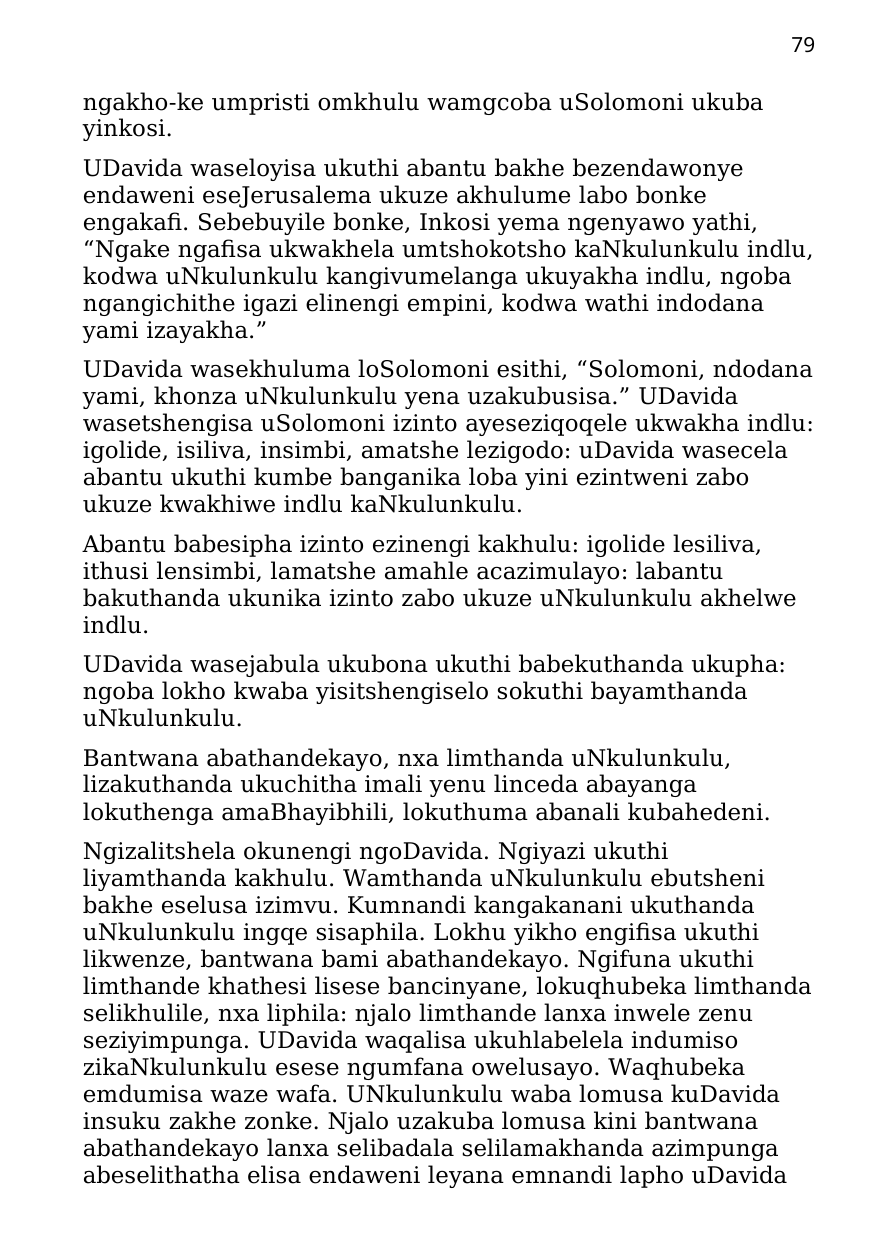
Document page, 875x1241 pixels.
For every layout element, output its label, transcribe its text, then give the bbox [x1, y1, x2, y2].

text Abantu babesipha izinto ezinengi kakhulu: igolide lesiliva, ithusi lensimbi, lamatshe amahle acazimulayo: labantu bakuthanda ukunika izinto zabo ukuze uNkulunkulu akhelwe indlu. [83, 531, 815, 638]
text UDavida wasekhuluma loSolomoni esithi, “Solomoni, ndodana yami, khonza uNkulunkulu yena uzakubusisa.” UDavida wasetshengisa uSolomoni izinto ayeseziqoqele ukwakha indlu: igolide, isiliva, insimbi, amatshe lezigodo: uDavida wasecela abantu ukuthi kumbe banganika loba yini ezintweni zabo ukuze kwakhiwe indlu kaNkulunkulu. [83, 356, 815, 518]
text ngakho-ke umpristi omkhulu wamgcoba uSolomoni ukuba yinkosi. [83, 88, 815, 142]
text UDavida wasejabula ukubona ukuthi babekuthanda ukupha: ngoba lokho kwaba yisitshengiselo sokuthi bayamthanda uNkulunkulu. [83, 651, 815, 732]
text Ngizalitshela okunengi ngoDavida. Ngiyazi ukuthi liyamthanda kakhulu. Wamthanda uNkulunkulu ebutsheni bakhe eselusa izimvu. Kumnandi kangakanani ukuthanda uNkulunkulu ingqe sisaphila. Lokhu yikho engifisa ukuthi likwenze, bantwana bami abathandekayo. Ngifuna ukuthi limthande khathesi lisese bancinyane, lokuqhubeka limthanda selikhulile, nxa liphila: njalo limthande lanxa inwele zenu seziyimpunga. UDavida waqalisa ukuhlabelela indumiso zikaNkulunkulu esese ngumfana owelusayo. Waqhubeka emdumisa waze wafa. UNkulunkulu waba lomusa kuDavida insuku zakhe zonke. Njalo uzakuba lomusa kini bantwana abathandekayo lanxa selibadala selilamakhanda azimpunga abeselithatha elisa endaweni leyana emnandi lapho uDavida [83, 838, 815, 1189]
text UDavida waseloyisa ukuthi abantu bakhe bezendawonye endaweni eseJerusalema ukuze akhulume labo bonke engakafi. Sebebuyile bonke, Inkosi yema ngenyawo yathi, “Ngake ngafisa ukwakhela umtshokotsho kaNkulunkulu indlu, kodwa uNkulunkulu kangivumelanga ukuyakha indlu, ngoba ngangichithe igazi elinengi empini, kodwa wathi indodana yami izayakha.” [83, 155, 815, 344]
text Bantwana abathandekayo, nxa limthanda uNkulunkulu, lizakuthanda ukuchitha imali yenu linceda abayanga lokuthenga amaBhayibhili, lokuthuma abanali kubahedeni. [83, 744, 815, 825]
